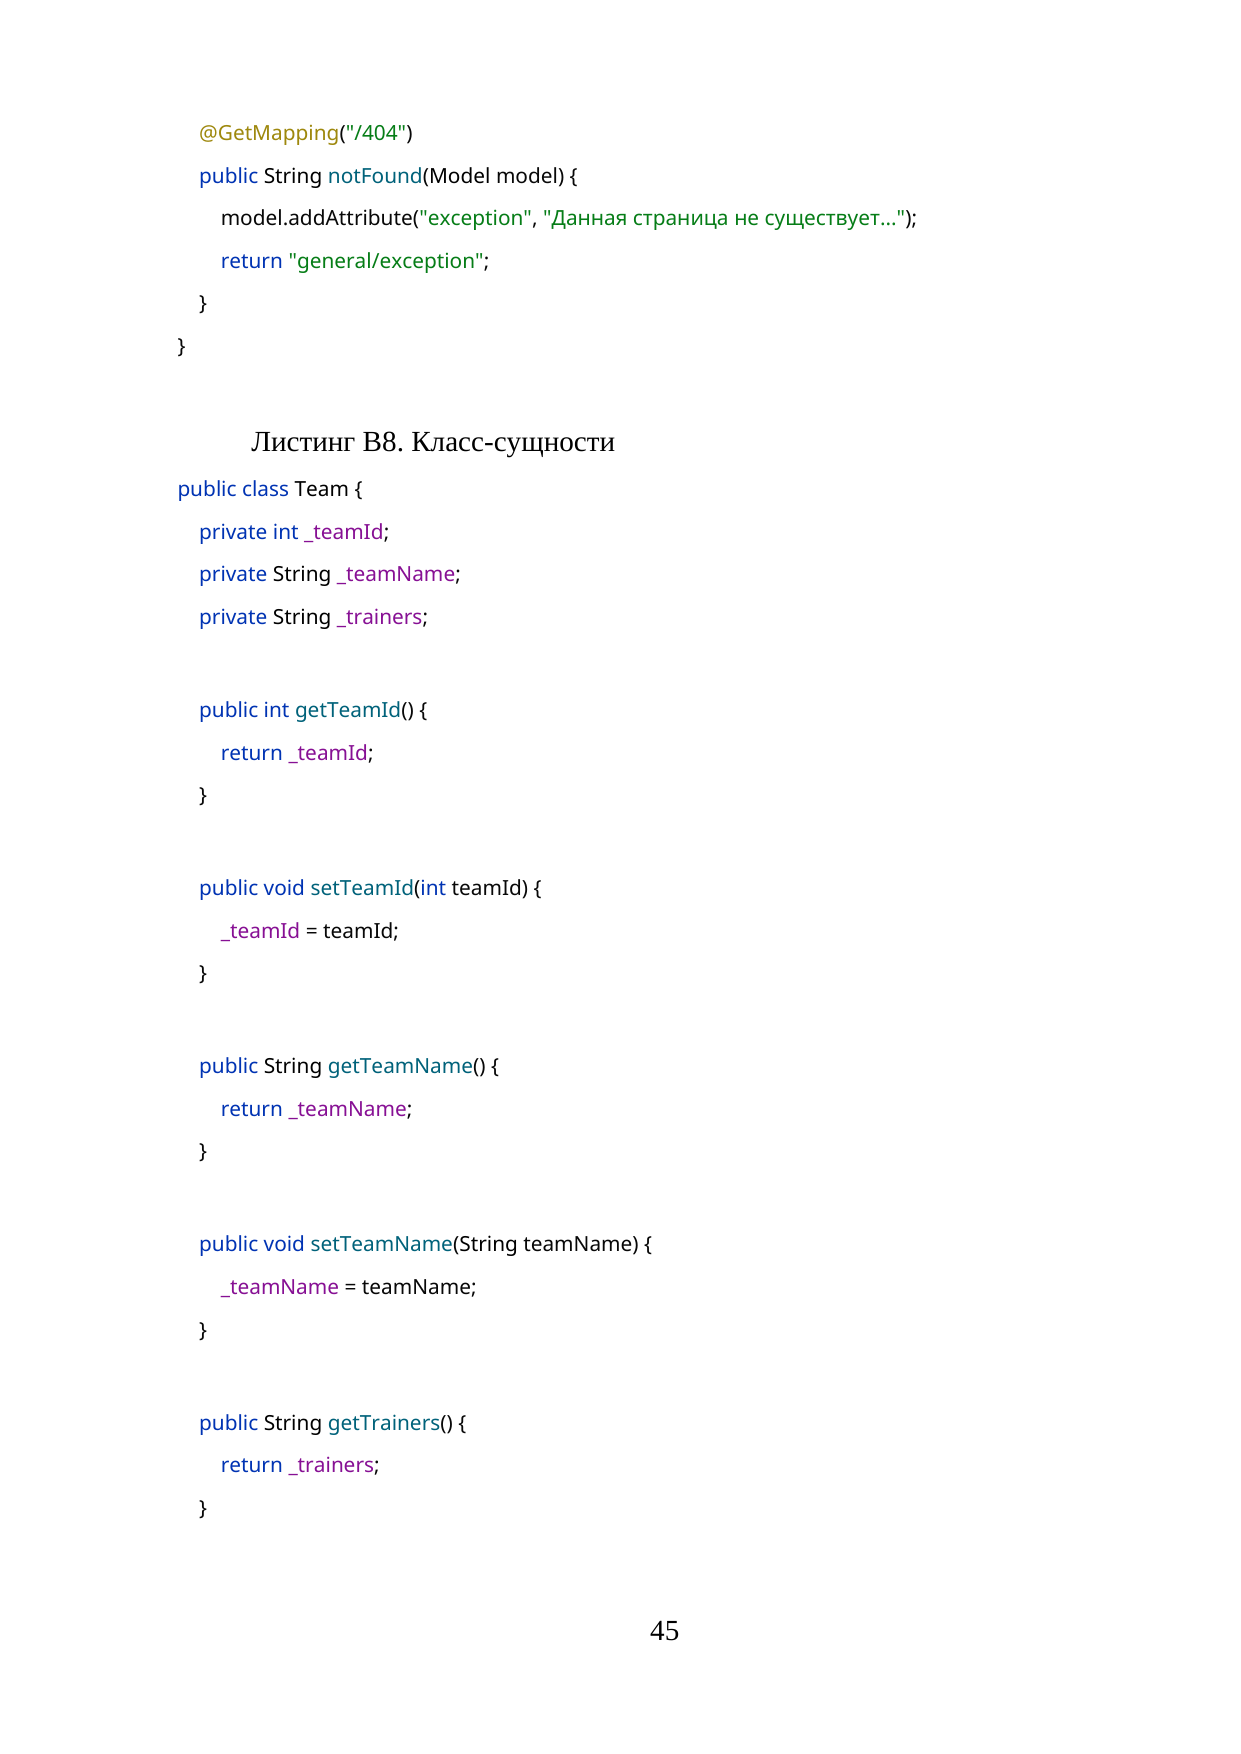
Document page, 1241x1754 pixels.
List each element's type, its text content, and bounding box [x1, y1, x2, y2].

text @GetMapping("/404") public String notFound(Model model) { model.addAttribute("exception", "Данная страница не существует..."); return "general/exception"; } } [177, 118, 1152, 359]
list Листинг B8. Класс-сущности [177, 424, 1152, 458]
text public class Team { private int _teamId; private String _teamName; private String _trainers; public int getTeamId() { return _teamId; } public void setTeamId(int teamId) { _teamId = teamId; } public String getTeamName() { return _teamName; } public void setTeamName(String teamName) { _teamName = teamName; } public String getTrainers() { return _trainers; } [177, 474, 1152, 1572]
